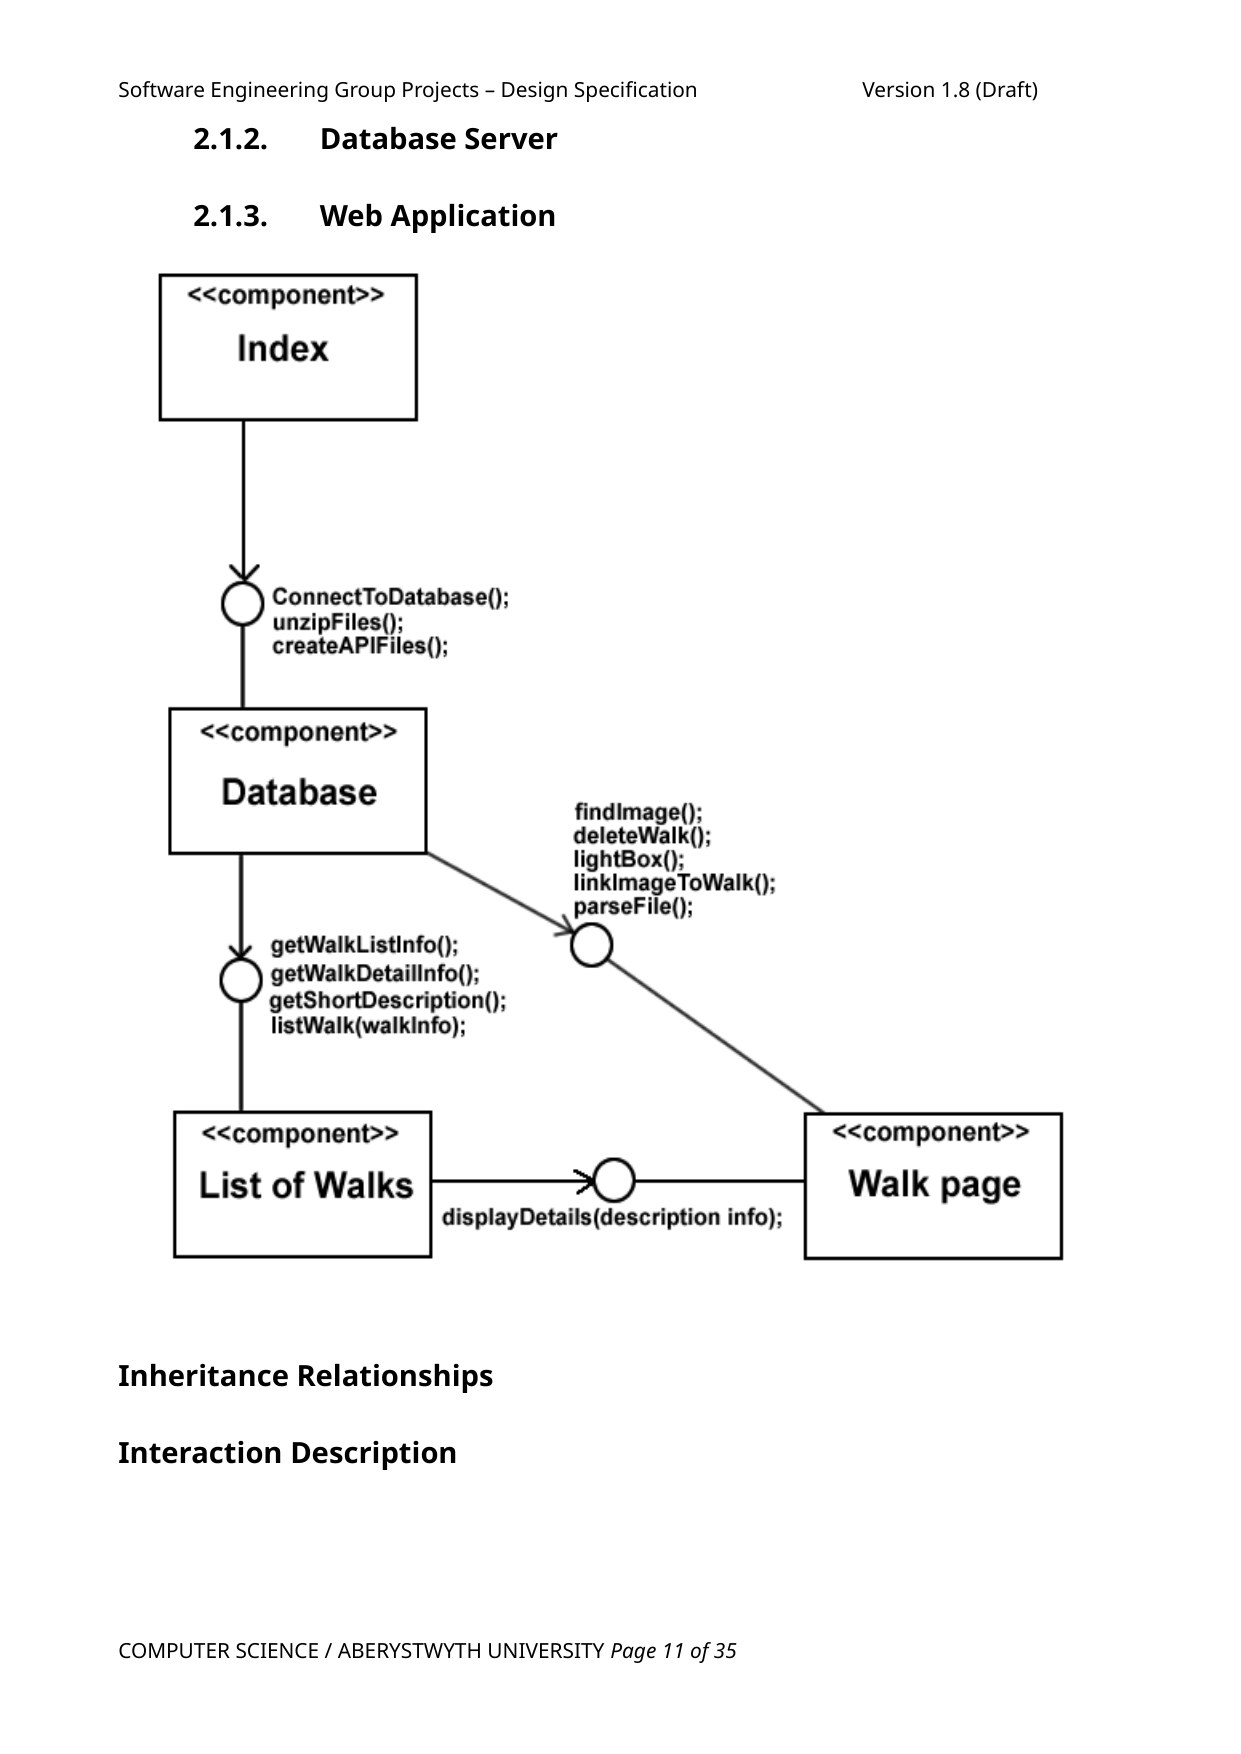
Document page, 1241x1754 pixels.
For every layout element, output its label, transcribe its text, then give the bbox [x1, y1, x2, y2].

picture [143, 247, 1097, 1284]
subtitle Inheritance Relationships [118, 1355, 1122, 1395]
subtitle Interaction Description [118, 1432, 1122, 1472]
subtitle Web Application [193, 195, 1122, 235]
subtitle Database Server [193, 118, 1122, 158]
